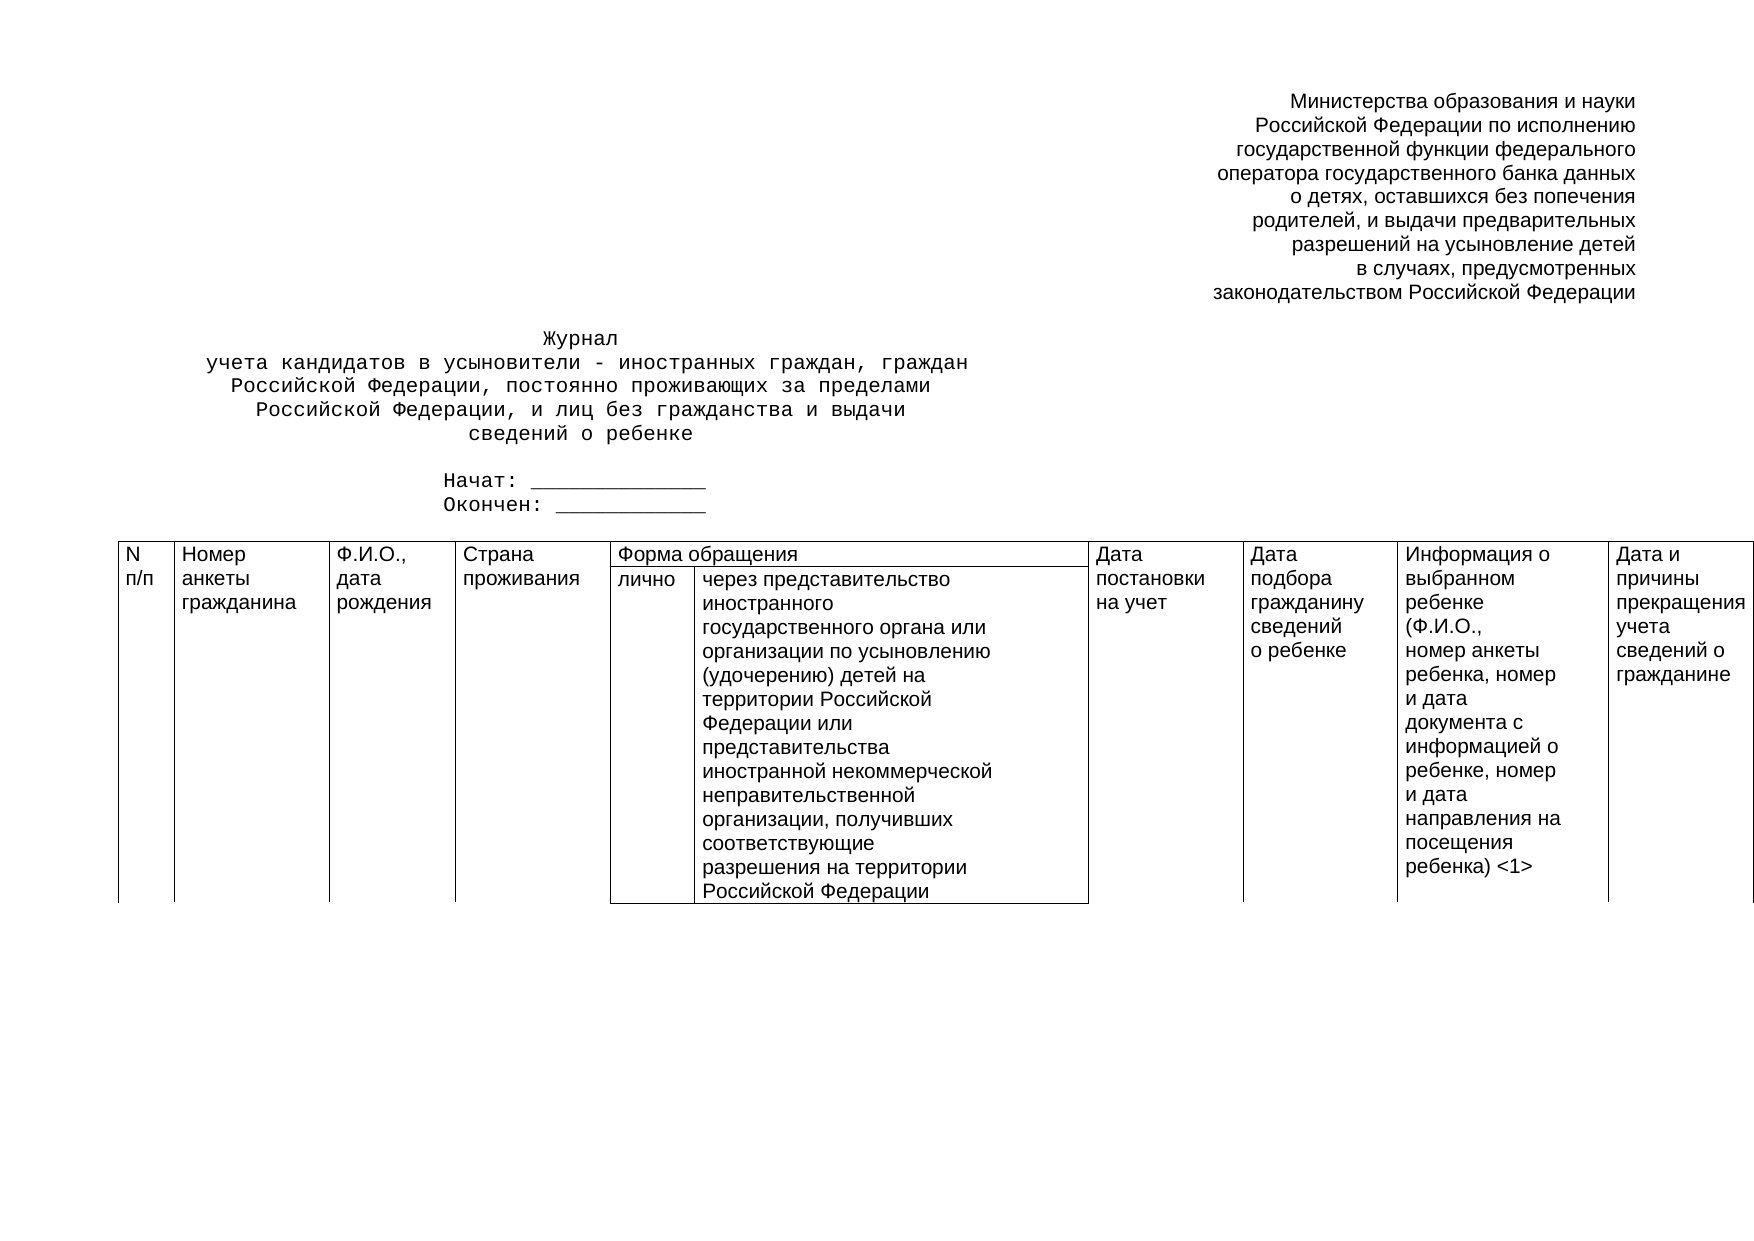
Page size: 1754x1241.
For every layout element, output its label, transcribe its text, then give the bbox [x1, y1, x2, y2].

table_header N п/п [119, 542, 174, 903]
table_header Страна проживания [456, 542, 610, 903]
text учета кандидатов в усыновители - иностранных граждан, граждан [118, 352, 1636, 375]
text сведений о ребенке [118, 423, 1636, 446]
table_header Номер анкеты гражданина [174, 542, 329, 903]
text в случаях, предусмотренных [118, 256, 1636, 280]
text Министерства образования и науки [118, 88, 1636, 112]
text Журнал [118, 328, 1636, 352]
text Начат: ______________ [118, 470, 1636, 494]
table_header Дата и причины прекращения учета сведений о гражданине [1609, 542, 1753, 903]
text Российской Федерации по исполнению [118, 112, 1636, 136]
table_cell лично [611, 567, 694, 903]
table_cell через представительство иностранного государственного органа или организации по усыновлению (удочерению) детей на территории Российской Федерации или представительства иностранной некоммерческой неправительственной организации, получивших соответствующие разрешения на территории Российской Федерации [695, 567, 1088, 903]
text Российской Федерации, и лиц без гражданства и выдачи [118, 399, 1636, 423]
text о детях, оставшихся без попечения [118, 184, 1636, 208]
table_header Информация о выбранном ребенке (Ф.И.О., номер анкеты ребенка, номер и дата документа с информацией о ребенке, номер и дата направления на посещения ребенка) <1> [1398, 542, 1609, 903]
text оператора государственного банка данных [118, 160, 1636, 184]
text Окончен: ____________ [118, 494, 1636, 517]
text законодательством Российской Федерации [118, 280, 1636, 304]
text разрешений на усыновление детей [118, 232, 1636, 256]
table_header Дата постановки на учет [1089, 542, 1243, 903]
table_header Дата подбора гражданину сведений о ребенке [1243, 542, 1398, 903]
text родителей, и выдачи предварительных [118, 208, 1636, 232]
table_header Форма обращения [611, 542, 1088, 566]
text государственной функции федерального [118, 136, 1636, 160]
table_header Ф.И.О., дата рождения [329, 542, 456, 903]
text Российской Федерации, постоянно проживающих за пределами [118, 375, 1636, 399]
